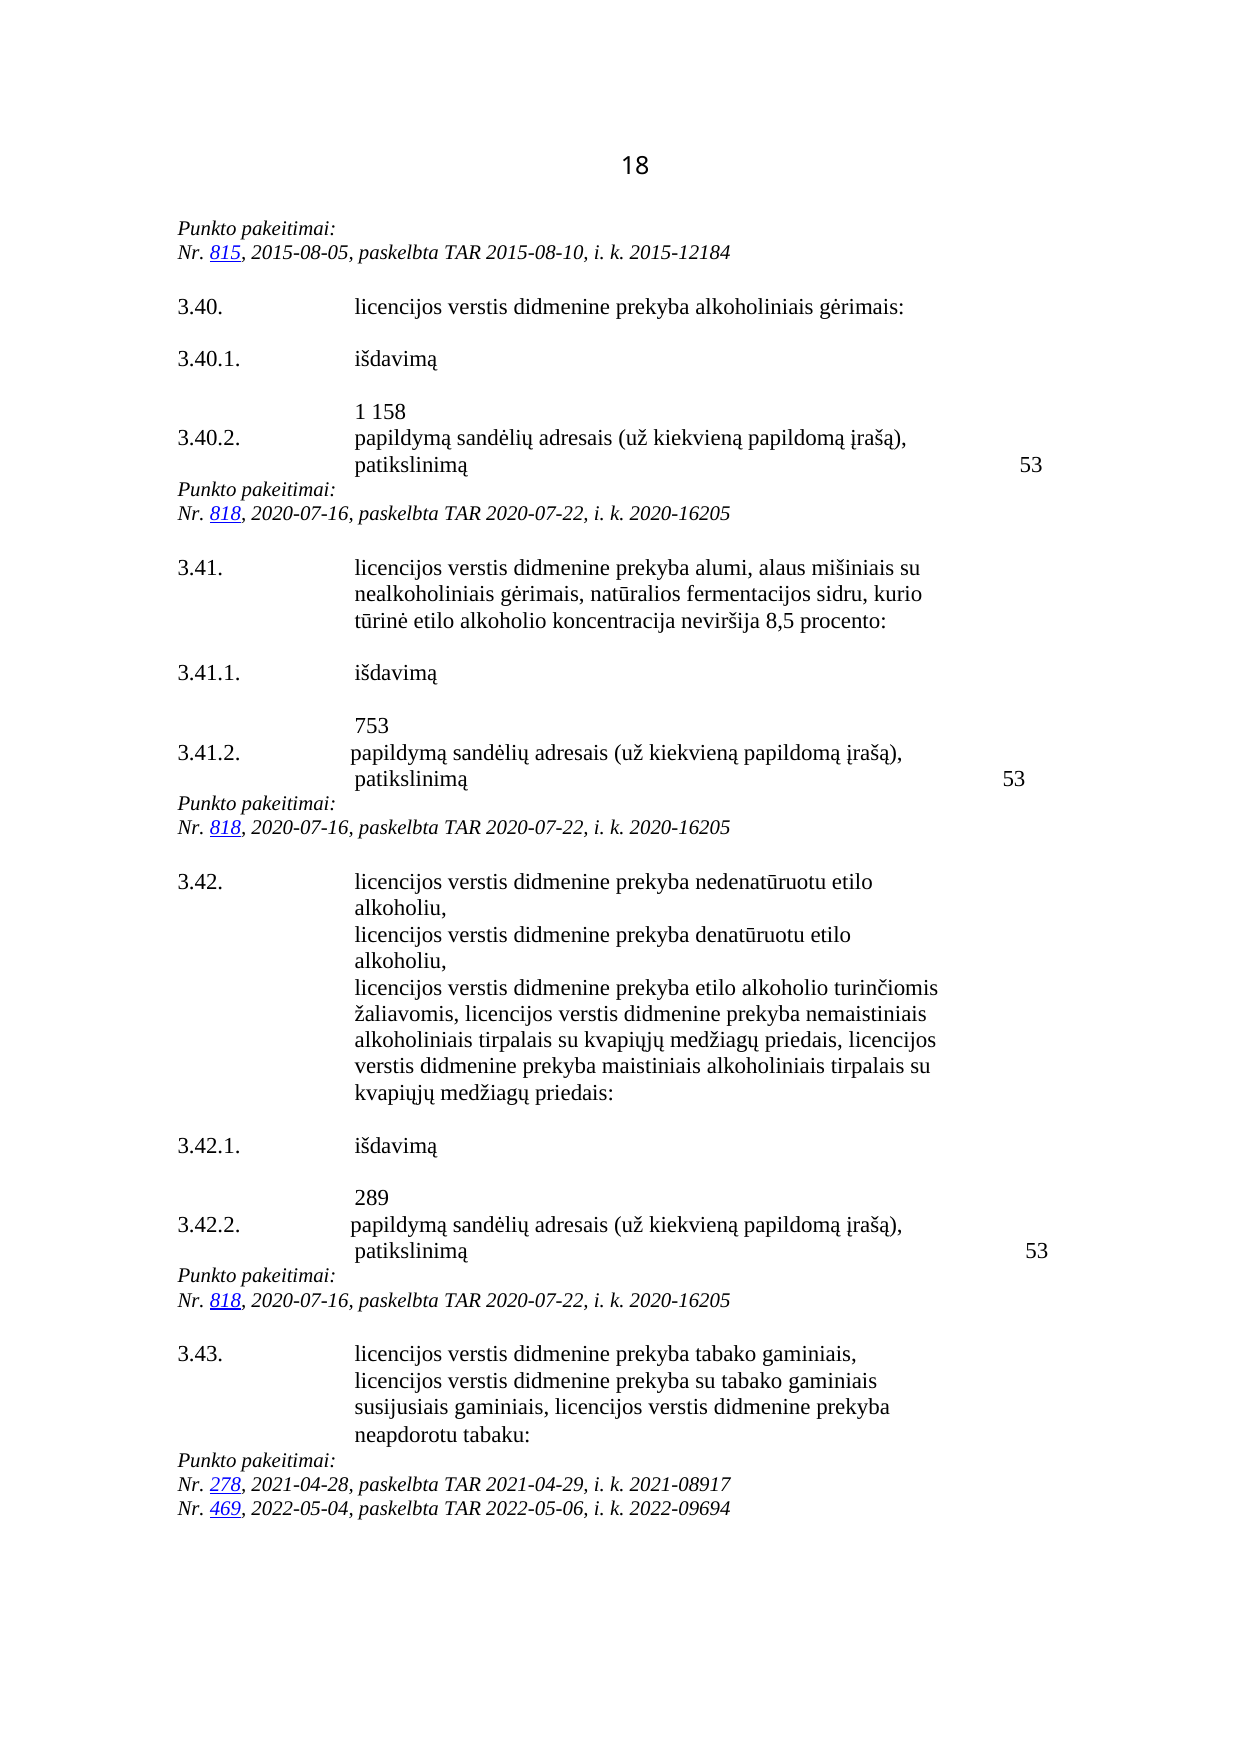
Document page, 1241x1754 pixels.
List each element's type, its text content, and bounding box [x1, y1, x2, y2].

text licencijos verstis didmenine prekyba denatūruotu etilo alkoholiu, [354, 921, 945, 973]
text kvapiųjų medžiagų priedais: [354, 1079, 945, 1132]
text Punkto pakeitimai: [177, 216, 1092, 240]
text patikslinimą 53 [177, 765, 1092, 791]
text žaliavomis, licencijos verstis didmenine prekyba nemaistiniais [354, 1000, 945, 1026]
text Nr. 818, 2020-07-16, paskelbta TAR 2020-07-22, i. k. 2020-16205 [177, 1287, 1092, 1312]
text verstis didmenine prekyba maistiniais alkoholiniais tirpalais su [354, 1053, 945, 1079]
text 3.42.1. išdavimą 289 [177, 1132, 945, 1211]
text 3.41.1. išdavimą 753 [177, 659, 945, 738]
text Nr. 815, 2015-08-05, paskelbta TAR 2015-08-10, i. k. 2015-12184 [177, 240, 1092, 264]
text Punkto pakeitimai: [177, 1263, 1092, 1287]
text licencijos verstis didmenine prekyba etilo alkoholio turinčiomis [354, 973, 945, 1000]
text Punkto pakeitimai: [177, 1448, 1092, 1472]
text patikslinimą 53 [177, 1237, 1092, 1263]
text 3.40.1. išdavimą 1 158 [177, 345, 945, 424]
text 3.41.2. papildymą sandėlių adresais (už kiekvieną papildomą įrašą), [177, 738, 1092, 765]
text tūrinė etilo alkoholio koncentracija neviršija 8,5 procento: [354, 607, 945, 659]
text Punkto pakeitimai: [177, 791, 1092, 815]
text 3.43. licencijos verstis didmenine prekyba tabako gaminiais, licencijos verstis didmenine prekyba su tabako gaminiais susijusiais gaminiais, licencijos verstis didmenine prekyba neapdorotu tabaku: [177, 1340, 945, 1448]
text Nr. 469, 2022-05-04, paskelbta TAR 2022-05-06, i. k. 2022-09694 [177, 1496, 1092, 1520]
text 3.42.2. papildymą sandėlių adresais (už kiekvieną papildomą įrašą), [177, 1211, 1092, 1237]
text Nr. 818, 2020-07-16, paskelbta TAR 2020-07-22, i. k. 2020-16205 [177, 501, 1092, 525]
text 3.41. licencijos verstis didmenine prekyba alumi, alaus mišiniais su [177, 554, 945, 580]
text 3.40. licencijos verstis didmenine prekyba alkoholiniais gėrimais: [177, 293, 945, 345]
text Nr. 278, 2021-04-28, paskelbta TAR 2021-04-29, i. k. 2021-08917 [177, 1472, 1092, 1496]
text nealkoholiniais gėrimais, natūralios fermentacijos sidru, kurio [354, 580, 945, 607]
text Punkto pakeitimai: [177, 477, 1092, 501]
text 3.42. licencijos verstis didmenine prekyba nedenatūruotu etilo alkoholiu, [177, 868, 945, 921]
text patikslinimą 53 [177, 451, 1092, 477]
text alkoholiniais tirpalais su kvapiųjų medžiagų priedais, licencijos [354, 1026, 945, 1053]
text Nr. 818, 2020-07-16, paskelbta TAR 2020-07-22, i. k. 2020-16205 [177, 815, 1092, 839]
text 3.40.2. papildymą sandėlių adresais (už kiekvieną papildomą įrašą), [177, 424, 1092, 451]
